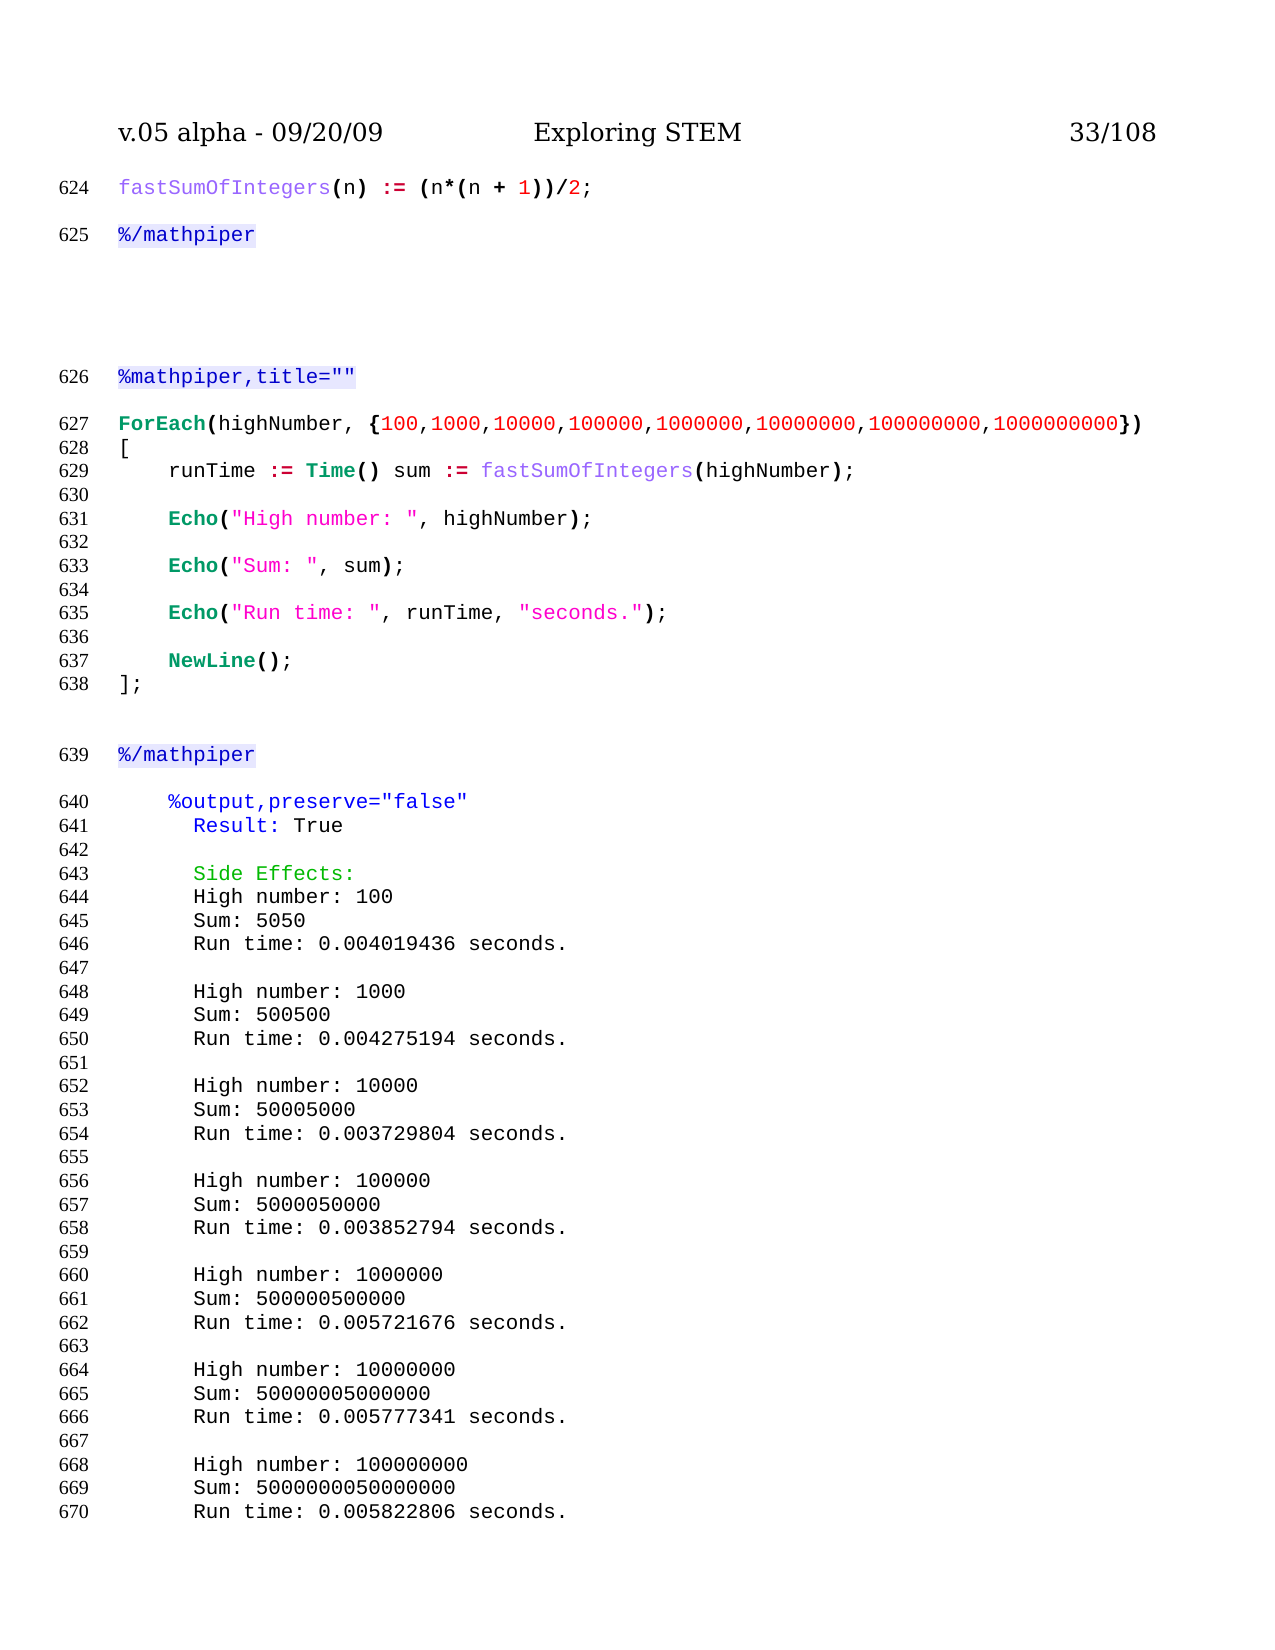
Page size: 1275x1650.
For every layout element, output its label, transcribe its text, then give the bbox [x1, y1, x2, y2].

text %/mathpiper [118, 224, 1157, 248]
text ]; [118, 673, 1157, 697]
text High number: 100 [118, 886, 1157, 910]
text [ [118, 437, 1157, 461]
text Echo("High number: ", highNumber); [118, 508, 1157, 531]
text Run time: 0.005822806 seconds. [118, 1501, 1157, 1524]
text High number: 100000000 [118, 1454, 1157, 1477]
text fastSumOfIntegers(n) := (n*(n + 1))/2; [118, 177, 1157, 200]
text Sum: 500500 [118, 1004, 1157, 1028]
text Side Effects: [118, 862, 1157, 886]
text High number: 100000 [118, 1170, 1157, 1193]
text NewLine(); [118, 650, 1157, 673]
text runTime := Time() sum := fastSumOfIntegers(highNumber); [118, 461, 1157, 484]
text ForEach(highNumber, {100,1000,10000,100000,1000000,10000000,100000000,1000000000}) [118, 413, 1157, 437]
text Sum: 5000000050000000 [118, 1477, 1157, 1501]
text High number: 10000 [118, 1075, 1157, 1099]
text Run time: 0.005721676 seconds. [118, 1312, 1157, 1335]
text Sum: 5000050000 [118, 1193, 1157, 1217]
text Sum: 500000500000 [118, 1288, 1157, 1312]
text Sum: 50005000 [118, 1099, 1157, 1123]
text %/mathpiper [118, 744, 1157, 768]
text High number: 1000000 [118, 1264, 1157, 1288]
text Echo("Run time: ", runTime, "seconds."); [118, 602, 1157, 626]
text High number: 10000000 [118, 1359, 1157, 1383]
text High number: 1000 [118, 981, 1157, 1004]
text Run time: 0.004019436 seconds. [118, 933, 1157, 957]
text %mathpiper,title="" [118, 366, 1157, 389]
text %output,preserve="false" [118, 792, 1157, 815]
text Run time: 0.003729804 seconds. [118, 1123, 1157, 1146]
text Run time: 0.004275194 seconds. [118, 1028, 1157, 1052]
text Run time: 0.003852794 seconds. [118, 1217, 1157, 1241]
text Sum: 50000005000000 [118, 1383, 1157, 1406]
text Result: True [118, 815, 1157, 839]
text Echo("Sum: ", sum); [118, 555, 1157, 579]
text Sum: 5050 [118, 910, 1157, 933]
text Run time: 0.005777341 seconds. [118, 1406, 1157, 1430]
